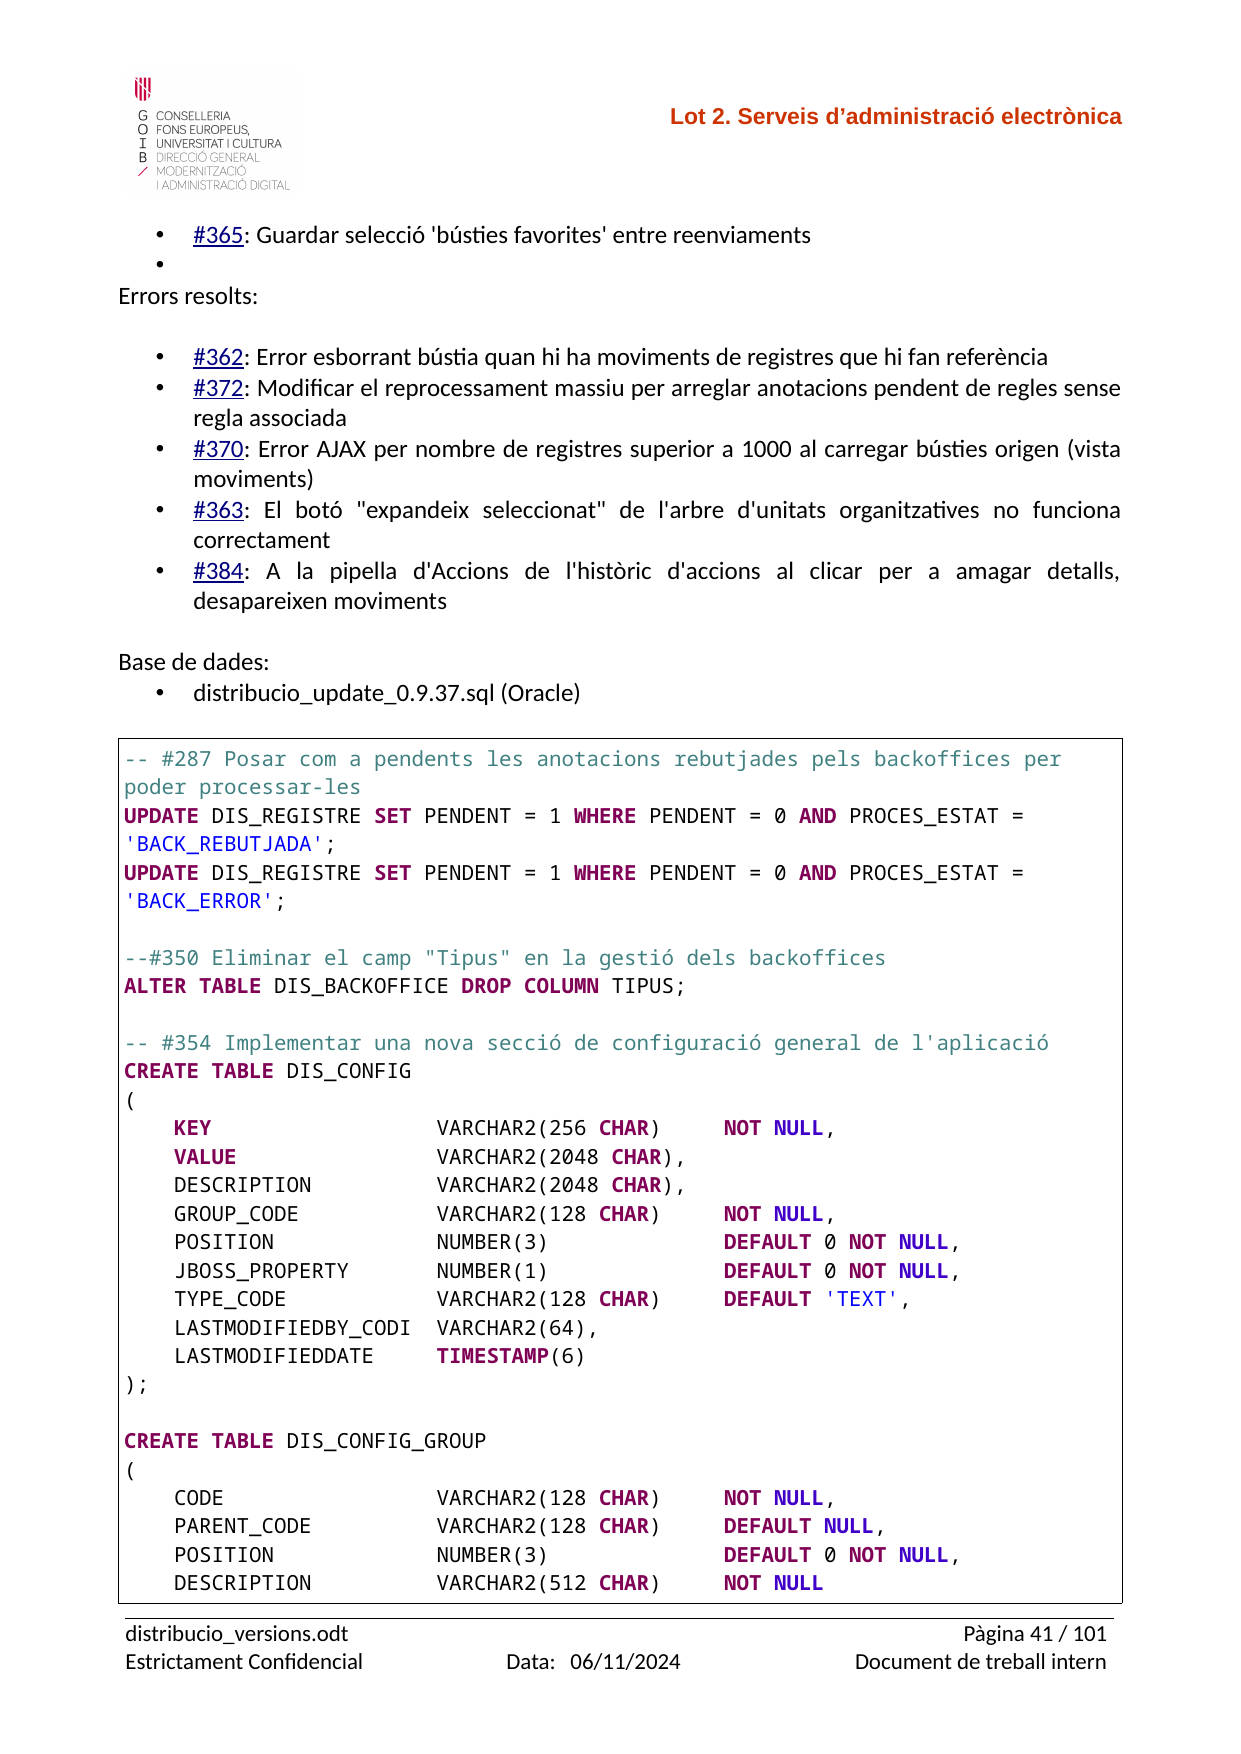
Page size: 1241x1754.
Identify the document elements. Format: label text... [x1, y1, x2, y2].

list #365: Guardar selecció 'bústies favorites' entre reenviaments [156, 219, 1122, 250]
list #384: A la pipella d'Accions de l'històric d'accions al clicar per a amagar detalls, desapareixen moviments [156, 555, 1122, 616]
list #363: El botó "expandeix seleccionat" de l'arbre d'unitats organitzatives no funciona correctament [156, 494, 1122, 555]
text Base de dades: [118, 646, 1122, 677]
picture [126, 70, 299, 197]
list #370: Error AJAX per nombre de registres superior a 1000 al carregar bústies origen (vista moviments) [156, 433, 1122, 494]
list distribucio_update_0.9.37.sql (Oracle) [156, 677, 1122, 707]
text Errors resolts: [118, 280, 1122, 311]
table_header -- #287 Posar com a pendents les anotacions rebutjades pels backoffices per poder processar-les UPDATE DIS_REGISTRE SET PENDENT = 1 WHERE PENDENT = 0 AND PROCES_ESTAT = 'BACK_REBUTJADA'; UPDATE DIS_REGISTRE SET PENDENT = 1 WHERE PENDENT = 0 AND PROCES_ESTAT = 'BACK_ERROR'; --#350 Eliminar el camp "Tipus" en la gestió dels backoffices ALTER TABLE DIS_BACKOFFICE DROP COLUMN TIPUS; -- #354 Implementar una nova secció de configuració general de l'aplicació CREATE TABLE DIS_CONFIG ( KEY VARCHAR2(256 CHAR) NOT NULL, VALUE VARCHAR2(2048 CHAR), DESCRIPTION VARCHAR2(2048 CHAR), GROUP_CODE VARCHAR2(128 CHAR) NOT NULL, POSITION NUMBER(3) DEFAULT 0 NOT NULL, JBOSS_PROPERTY NUMBER(1) DEFAULT 0 NOT NULL, TYPE_CODE VARCHAR2(128 CHAR) DEFAULT 'TEXT', LASTMODIFIEDBY_CODI VARCHAR2(64), LASTMODIFIEDDATE TIMESTAMP(6) ); CREATE TABLE DIS_CONFIG_GROUP ( CODE VARCHAR2(128 CHAR) NOT NULL, PARENT_CODE VARCHAR2(128 CHAR) DEFAULT NULL, POSITION NUMBER(3) DEFAULT 0 NOT NULL, DESCRIPTION VARCHAR2(512 CHAR) NOT NULL [119, 739, 1122, 1603]
list #362: Error esborrant bústia quan hi ha moviments de registres que hi fan referència [156, 341, 1122, 372]
list #372: Modificar el reprocessament massiu per arreglar anotacions pendent de regles sense regla associada [156, 372, 1122, 433]
